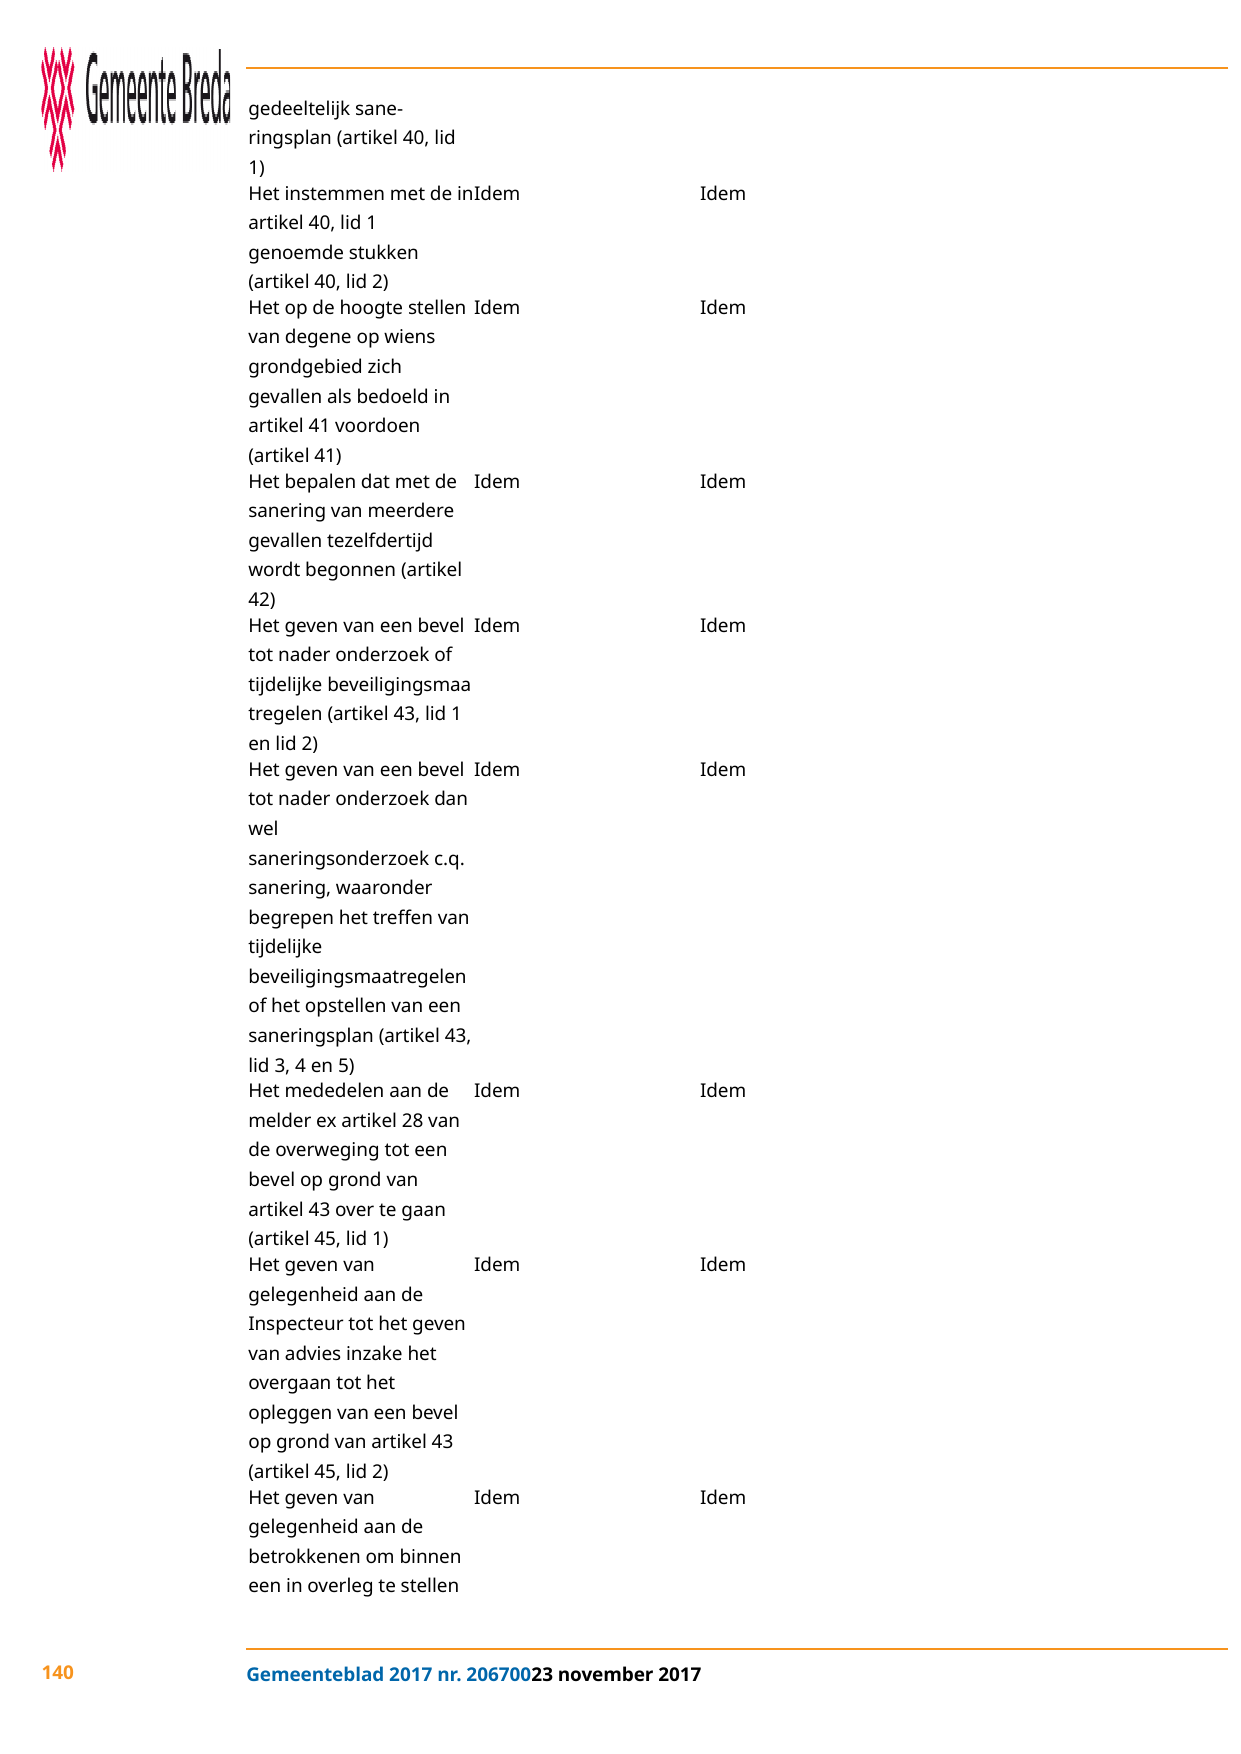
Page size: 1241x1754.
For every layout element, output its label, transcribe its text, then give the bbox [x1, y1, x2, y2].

table_cell [926, 612, 1152, 756]
table_cell [926, 1484, 1152, 1598]
table_cell [700, 95, 926, 180]
table_cell [926, 468, 1152, 612]
table_cell [926, 95, 1152, 180]
table_cell Idem [474, 468, 700, 612]
table_cell Het bepalen dat met de sanering van meerdere gevallen tezelfdertijd wordt begonnen (artikel 42) [248, 468, 474, 612]
table_cell Het instemmen met de in artikel 40, lid 1 genoemde stukken (artikel 40, lid 2) [248, 180, 474, 294]
table_cell Idem [474, 612, 700, 756]
table_cell Het mededelen aan de melder ex artikel 28 van de overweging tot een bevel op grond van artikel 43 over te gaan (artikel 45, lid 1) [248, 1078, 474, 1251]
table_cell Het geven van een bevel tot nader onderzoek dan wel saneringsonderzoek c.q. sanering, waaronder begrepen het treffen van tijdelijke beveiligingsmaatregelen of het opstellen van een saneringsplan (artikel 43, lid 3, 4 en 5) [248, 756, 474, 1077]
table_cell Idem [474, 756, 700, 1077]
table_cell Idem [700, 756, 926, 1077]
table_cell [474, 95, 700, 180]
table_cell [926, 1251, 1152, 1484]
table_cell [926, 294, 1152, 468]
table_cell Idem [474, 180, 700, 294]
table_cell Het geven van gelegenheid aan de betrokkenen om binnen een in overleg te stellen [248, 1484, 474, 1598]
table_cell Idem [700, 1078, 926, 1251]
table_cell [926, 1078, 1152, 1251]
table_cell Idem [700, 1484, 926, 1598]
table_cell Idem [474, 294, 700, 468]
table_cell Idem [700, 180, 926, 294]
table_cell Idem [474, 1251, 700, 1484]
table_cell Idem [474, 1484, 700, 1598]
table_cell Het geven van een bevel tot nader onderzoek of tijdelijke beveiligingsmaatregelen (artikel 43, lid 1 en lid 2) [248, 612, 474, 756]
table_cell [926, 180, 1152, 294]
picture [41, 47, 231, 172]
table_cell gedeeltelijk sane- ringsplan (artikel 40, lid 1) [248, 95, 474, 180]
table_cell Het geven van gelegenheid aan de Inspecteur tot het geven van advies inzake het overgaan tot het opleggen van een bevel op grond van artikel 43 (artikel 45, lid 2) [248, 1251, 474, 1484]
table_cell [926, 756, 1152, 1077]
table_cell Idem [474, 1078, 700, 1251]
table_cell Het op de hoogte stellen van degene op wiens grondgebied zich gevallen als bedoeld in artikel 41 voordoen (artikel 41) [248, 294, 474, 468]
table_cell Idem [700, 1251, 926, 1484]
table_cell Idem [700, 468, 926, 612]
table_cell Idem [700, 612, 926, 756]
table_cell Idem [700, 294, 926, 468]
